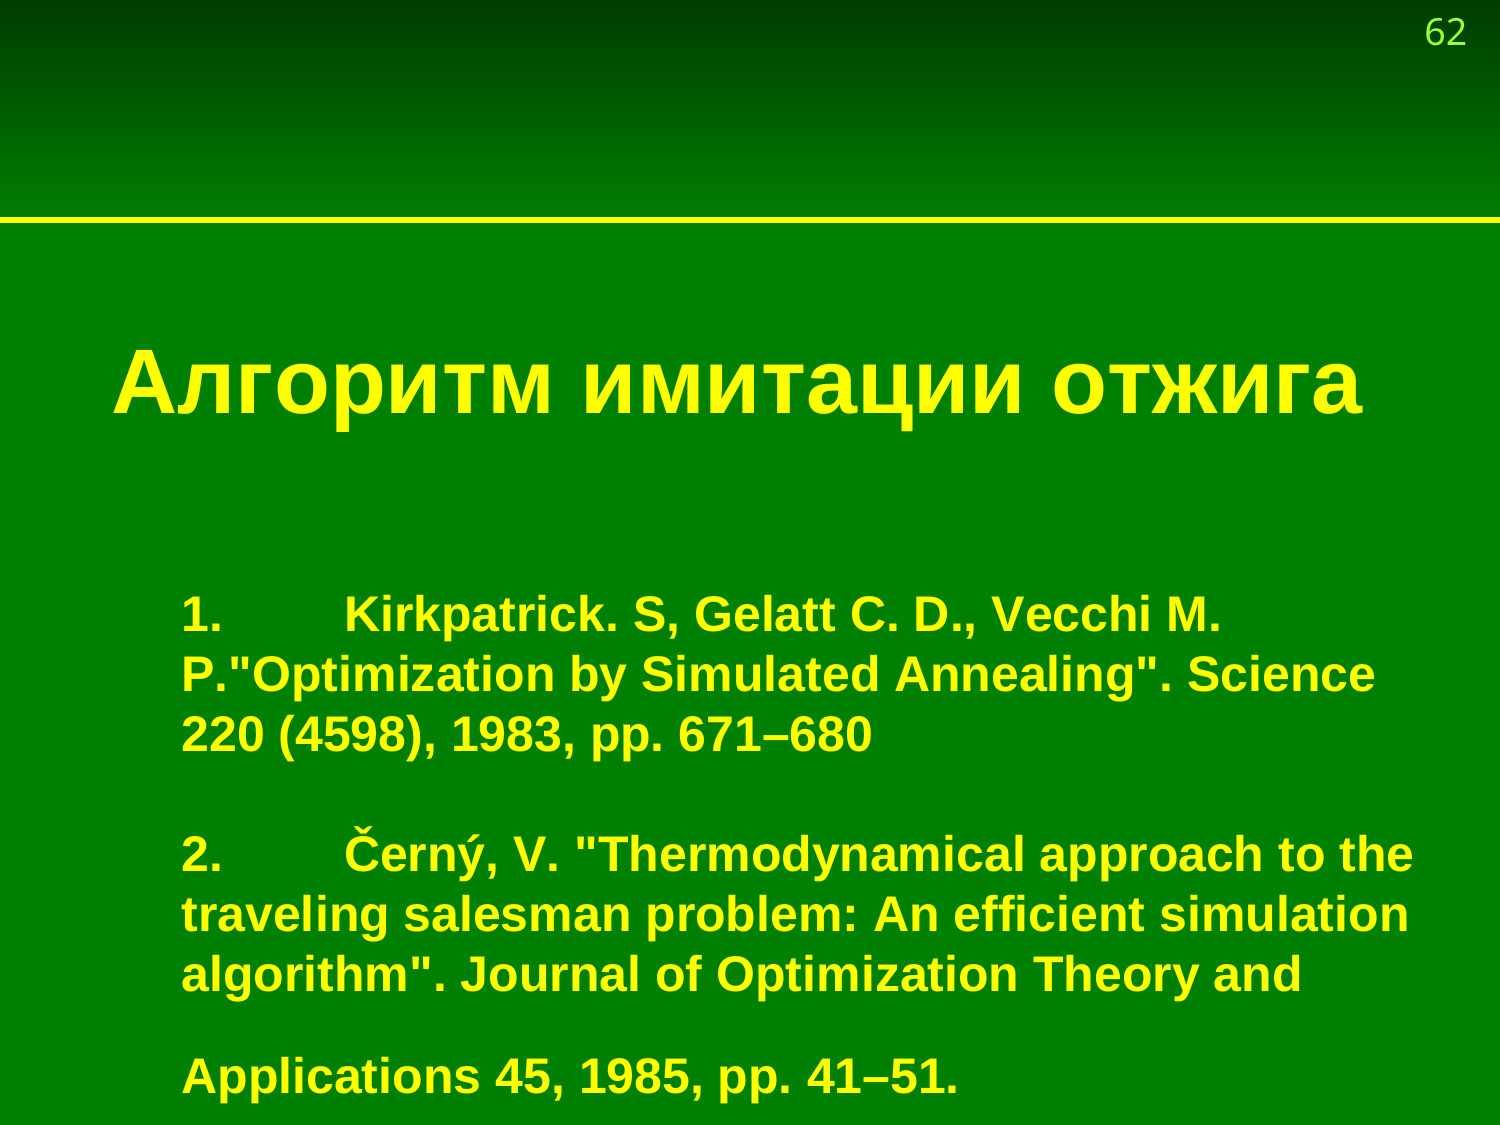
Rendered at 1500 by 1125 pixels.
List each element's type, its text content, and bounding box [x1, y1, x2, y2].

text_box 1. Kirkpatrick. S, Gelatt C. D., Vecchi M. P."Optimization by Simulated Annealing". Science 220 (4598), 1983, pp. 671–680 2. Černý, V. "Thermodynamical approach to the traveling salesman problem: An efficient simulation algorithm". Journal of Optimization Theory and Applications 45, 1985, pp. 41–51. [29, 574, 1465, 1047]
text_box Алгоритм имитации отжига [29, 314, 1447, 440]
